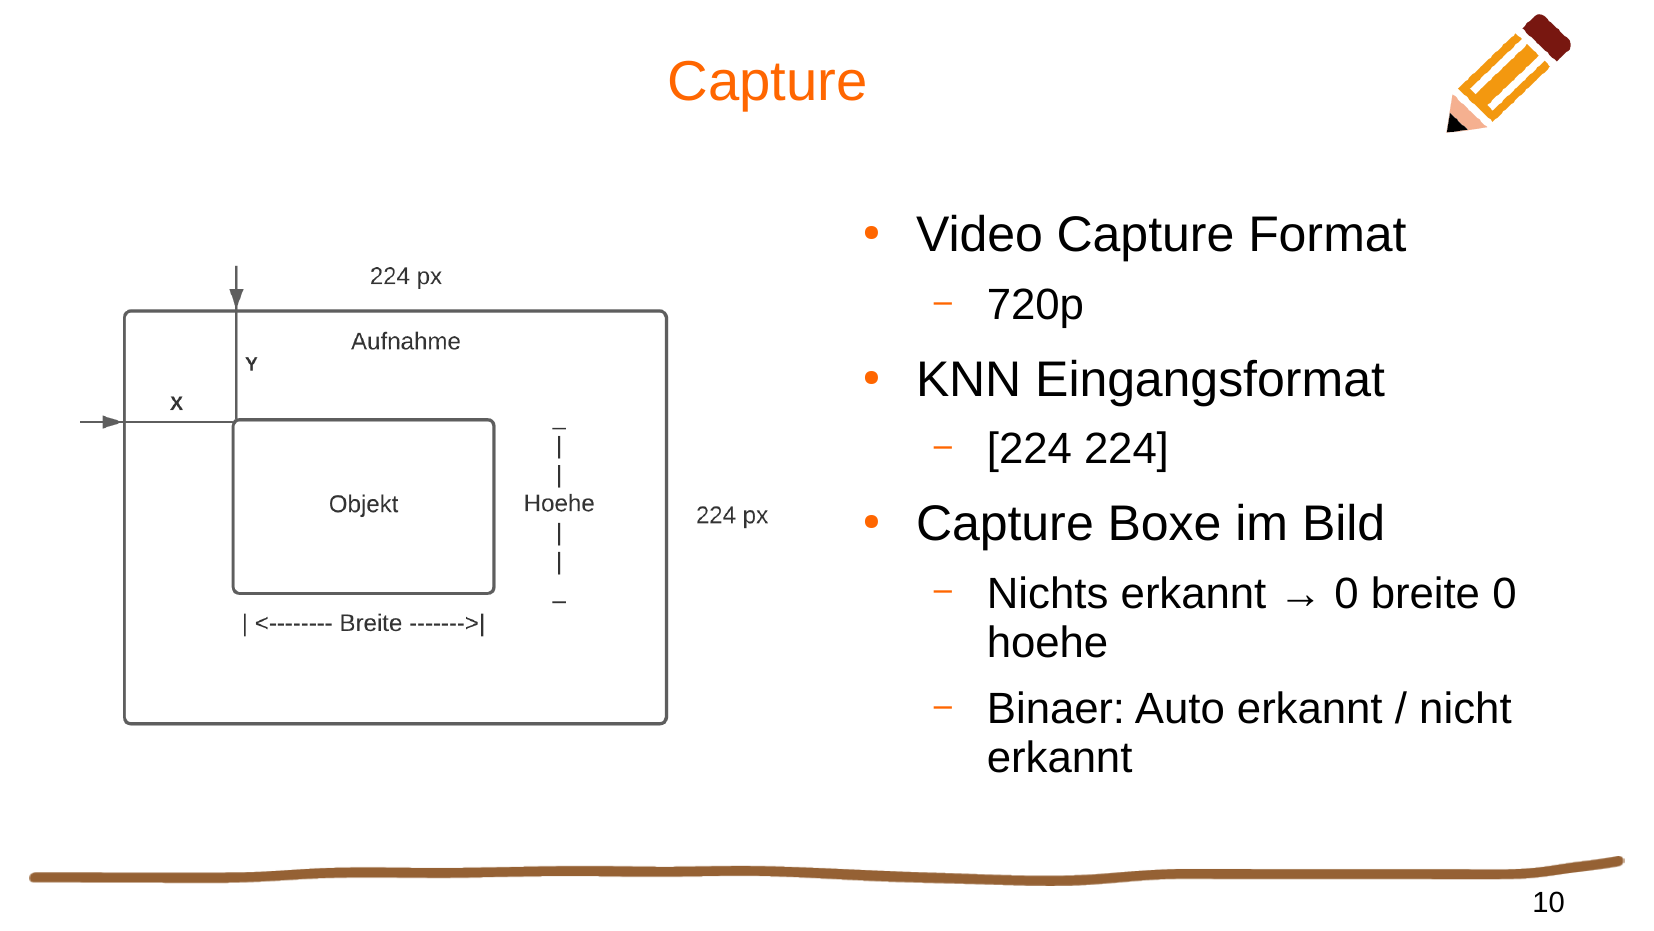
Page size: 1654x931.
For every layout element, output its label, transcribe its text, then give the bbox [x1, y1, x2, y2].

picture [1446, 14, 1571, 133]
list Video Capture Format 720p KNN Eingangsformat [224 224] Capture Boxe im Bild Nichts erkannt → 0 breite 0 hoehe Binaer: Auto erkannt / nicht erkannt [845, 206, 1566, 857]
picture [29, 856, 1625, 886]
picture [21, 187, 846, 826]
title Capture [88, 29, 1447, 133]
